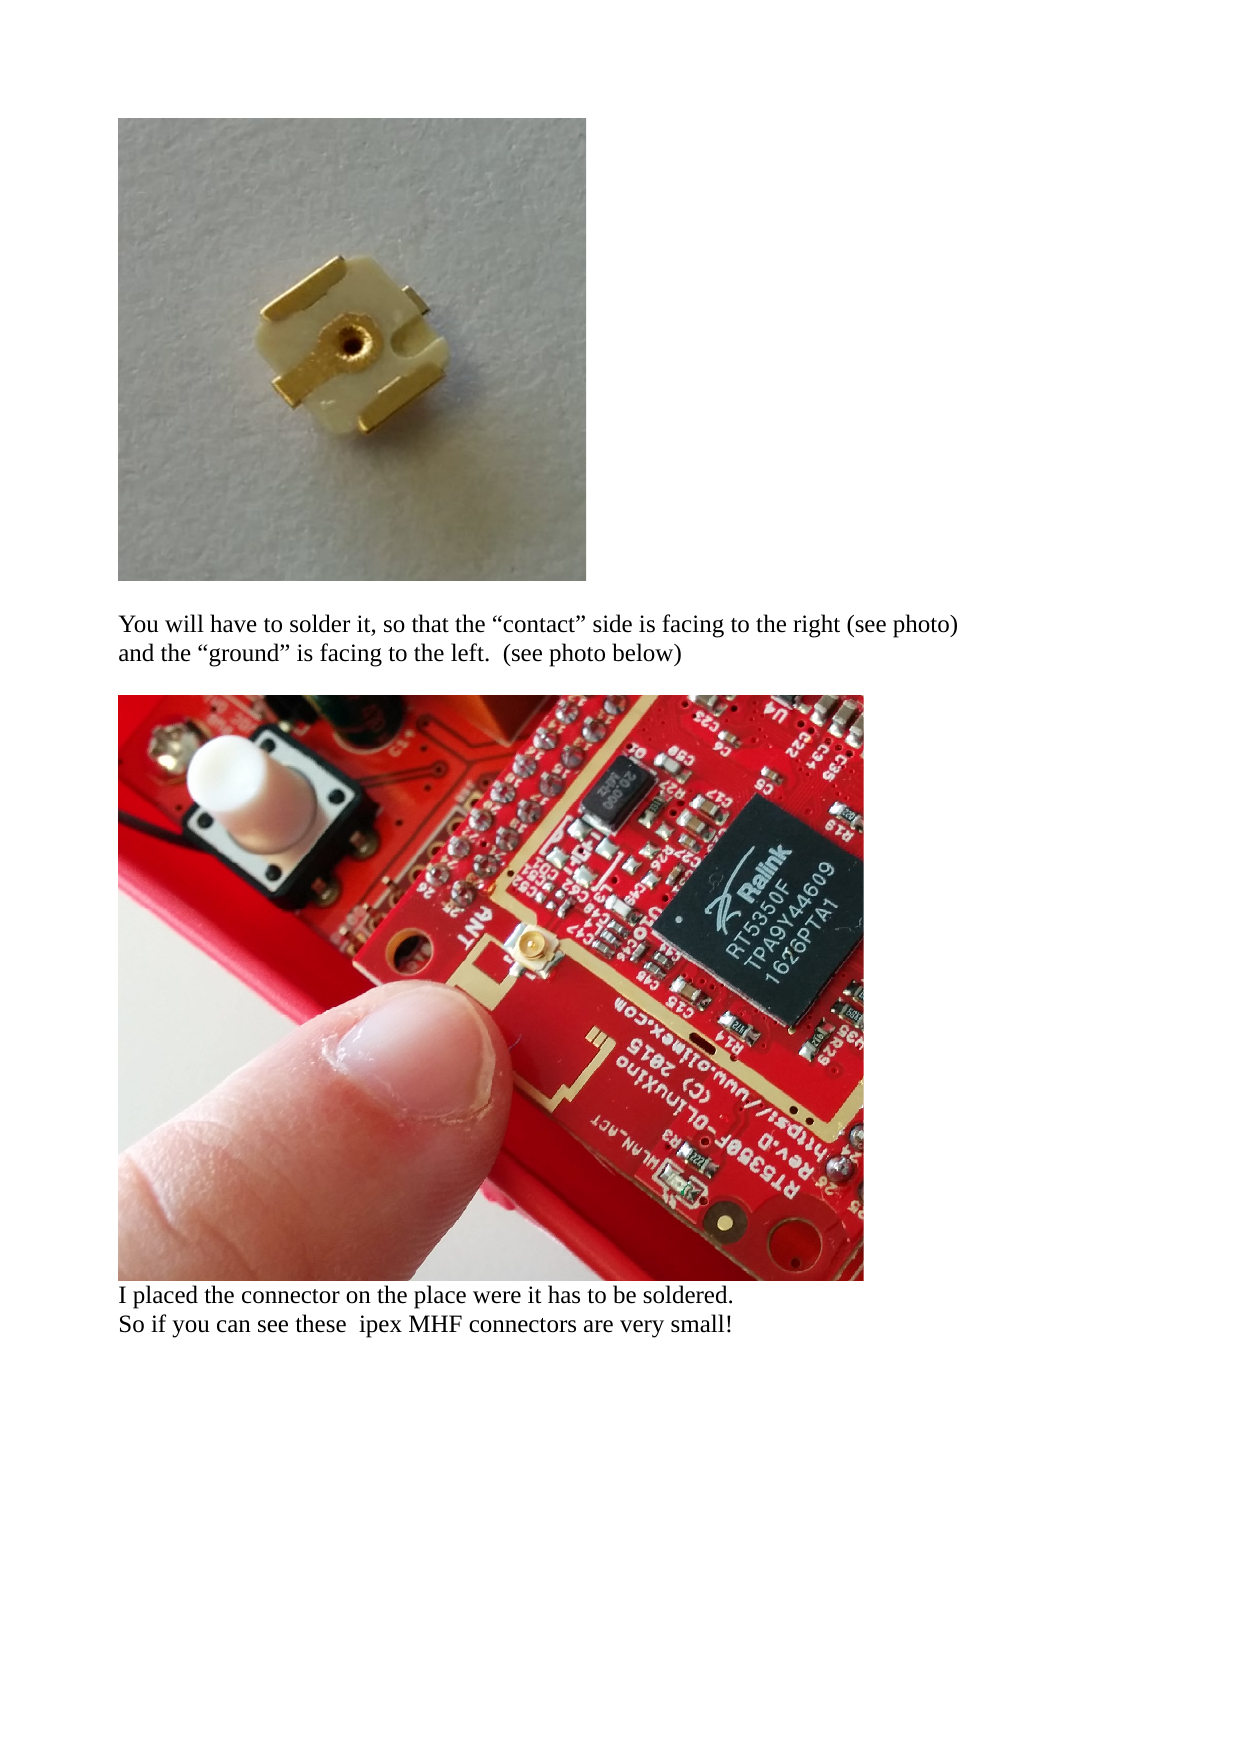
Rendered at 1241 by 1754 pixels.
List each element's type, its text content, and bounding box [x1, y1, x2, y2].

picture [118, 118, 587, 581]
text I placed the connector on the place were it has to be soldered. So if you can see these ipex MHF connectors are very small! [118, 1281, 1122, 1338]
picture [118, 695, 864, 1281]
text You will have to solder it, so that the “contact” side is facing to the right (see photo) [118, 609, 1122, 638]
text and the “ground” is facing to the left. (see photo below) [118, 638, 1122, 667]
